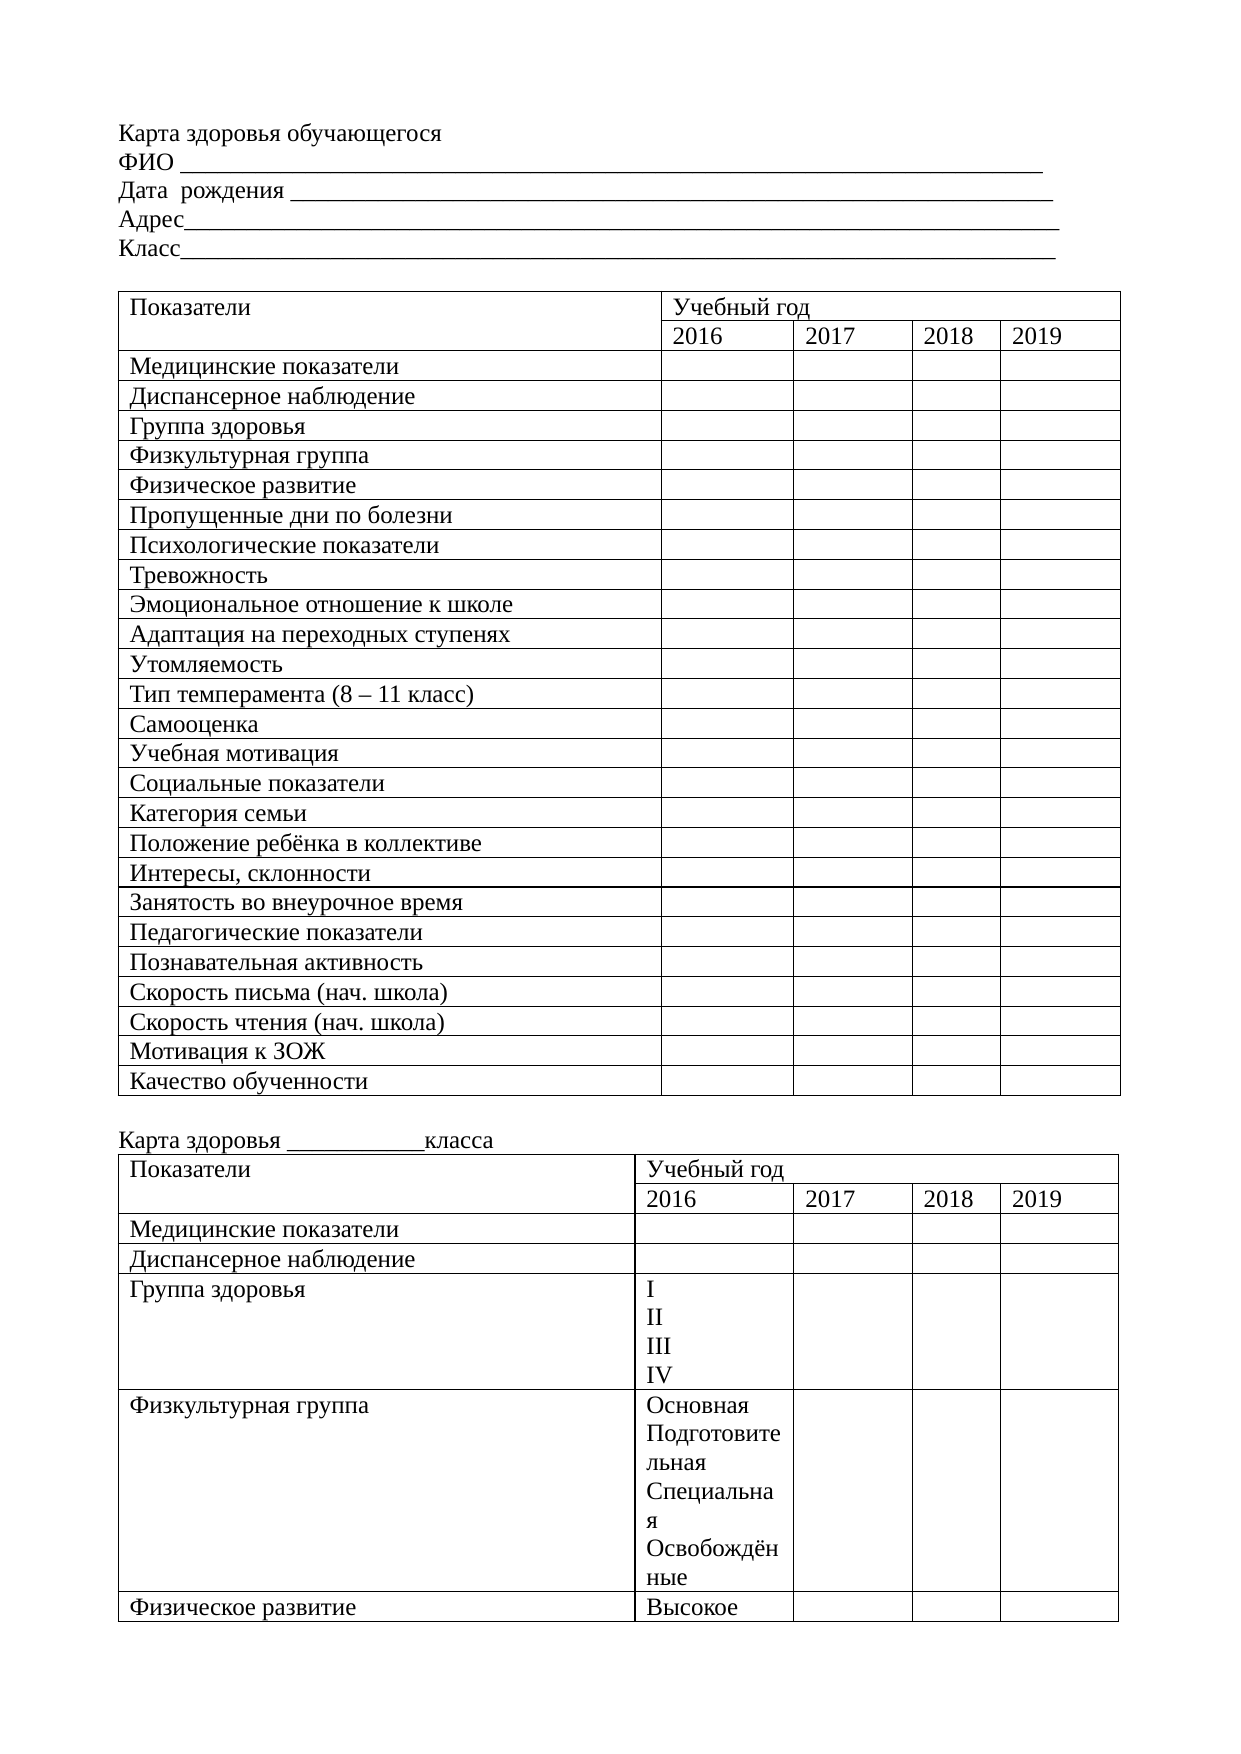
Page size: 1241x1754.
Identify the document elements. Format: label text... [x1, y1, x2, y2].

table_cell [913, 1036, 1000, 1065]
table_cell Физкультурная группа [119, 441, 661, 469]
table_cell Группа здоровья [119, 411, 661, 439]
table_cell [1001, 798, 1120, 827]
table_cell [1001, 1066, 1120, 1095]
table_cell [1001, 470, 1120, 499]
table_cell [662, 1036, 793, 1065]
table_cell Самооценка [119, 709, 661, 737]
table_cell Утомляемость [119, 649, 661, 678]
table_cell [662, 858, 793, 886]
table_cell Основная Подготовительная Специальная Освобождённые [636, 1390, 793, 1591]
table_cell [794, 1066, 912, 1095]
table_cell Диспансерное наблюдение [119, 1244, 634, 1273]
table_cell [913, 1244, 1000, 1273]
table_cell Мотивация к ЗОЖ [119, 1036, 661, 1065]
table_cell [662, 1066, 793, 1095]
table_cell [913, 1007, 1000, 1035]
table_cell 2016 [636, 1184, 793, 1213]
table_cell [794, 619, 912, 648]
table_cell [662, 768, 793, 797]
table_cell [1001, 441, 1120, 469]
table_cell Интересы, склонности [119, 858, 661, 886]
table_cell [662, 470, 793, 499]
table_cell [662, 649, 793, 678]
table_cell [1001, 1244, 1118, 1273]
table_cell [913, 917, 1000, 946]
table_cell Положение ребёнка в коллективе [119, 828, 661, 857]
table_cell [913, 500, 1000, 529]
table_cell [794, 679, 912, 708]
table_cell Познавательная активность [119, 947, 661, 976]
table_cell [794, 351, 912, 380]
table_cell Категория семьи [119, 798, 661, 827]
table_cell Физическое развитие [119, 1592, 634, 1621]
table_cell [913, 530, 1000, 559]
table_cell [794, 1214, 912, 1243]
table_cell [636, 1214, 793, 1243]
table_cell [913, 560, 1000, 588]
table_cell [662, 530, 793, 559]
table_cell [1001, 977, 1120, 1006]
table_cell [1001, 1592, 1118, 1621]
table_cell Физическое развитие [119, 470, 661, 499]
table_cell [1001, 590, 1120, 618]
table_cell [662, 977, 793, 1006]
table_cell [794, 560, 912, 588]
table_cell [1001, 709, 1120, 737]
text Адрес______________________________________________________________________ [118, 204, 1122, 233]
table_cell Педагогические показатели [119, 917, 661, 946]
table_cell Учебная мотивация [119, 739, 661, 767]
table_cell [1001, 1036, 1120, 1065]
table_cell [1001, 649, 1120, 678]
table_cell [913, 381, 1000, 410]
table_cell [913, 1274, 1000, 1389]
table_cell [794, 739, 912, 767]
table_cell [662, 709, 793, 737]
table_cell [662, 1007, 793, 1035]
table_cell [1001, 619, 1120, 648]
table_cell [794, 411, 912, 439]
table_cell [662, 739, 793, 767]
text ФИО _____________________________________________________________________ [118, 147, 1122, 176]
table_cell [1001, 1007, 1120, 1035]
table_cell [794, 798, 912, 827]
table_cell [913, 590, 1000, 618]
table_cell Социальные показатели [119, 768, 661, 797]
table_cell 2018 [913, 1184, 1000, 1213]
table_cell [913, 798, 1000, 827]
table_cell [794, 441, 912, 469]
table_cell Психологические показатели [119, 530, 661, 559]
table_cell [1001, 500, 1120, 529]
table_cell Тревожность [119, 560, 661, 588]
table_cell I II III IV [636, 1274, 793, 1389]
table_cell [662, 798, 793, 827]
table_cell [662, 411, 793, 439]
table_cell [794, 1036, 912, 1065]
table_cell [1001, 858, 1120, 886]
table_cell [1001, 768, 1120, 797]
table_cell [913, 828, 1000, 857]
table_cell [913, 411, 1000, 439]
table_cell [794, 828, 912, 857]
table_cell [913, 351, 1000, 380]
table_cell Медицинские показатели [119, 1214, 634, 1243]
table_cell [1001, 411, 1120, 439]
table_cell Высокое [636, 1592, 793, 1621]
table_cell 2017 [794, 1184, 912, 1213]
table_cell [794, 530, 912, 559]
text Карта здоровья обучающегося [118, 118, 1122, 147]
table_cell Скорость письма (нач. школа) [119, 977, 661, 1006]
table_cell [662, 441, 793, 469]
table_cell [913, 768, 1000, 797]
table_cell [794, 947, 912, 976]
table_cell [913, 470, 1000, 499]
table_cell [1001, 739, 1120, 767]
table_cell [794, 1592, 912, 1621]
table_cell Тип темперамента (8 – 11 класс) [119, 679, 661, 708]
table_cell [794, 381, 912, 410]
table_cell [1001, 828, 1120, 857]
table_cell [662, 560, 793, 588]
table_cell [1001, 560, 1120, 588]
table_cell [794, 768, 912, 797]
table_cell [662, 381, 793, 410]
table_cell Пропущенные дни по болезни [119, 500, 661, 529]
table_cell [794, 888, 912, 916]
table_cell [1001, 679, 1120, 708]
table_cell [1001, 351, 1120, 380]
table_cell [794, 709, 912, 737]
table_cell [662, 351, 793, 380]
table_cell [662, 917, 793, 946]
table_cell [913, 1066, 1000, 1095]
table_cell [1001, 917, 1120, 946]
table_cell Физкультурная группа [119, 1390, 634, 1591]
table_cell [662, 947, 793, 976]
text Дата рождения _____________________________________________________________ [118, 176, 1122, 204]
table_cell [794, 1244, 912, 1273]
table_cell [913, 619, 1000, 648]
table_cell [913, 649, 1000, 678]
table_cell [1001, 381, 1120, 410]
table_cell 2019 [1001, 1184, 1118, 1213]
table_cell [794, 917, 912, 946]
table_cell [913, 1214, 1000, 1243]
table_cell [913, 679, 1000, 708]
table_cell Качество обученности [119, 1066, 661, 1095]
table_cell [913, 1390, 1000, 1591]
table_cell 2019 [1001, 321, 1120, 350]
table_cell [794, 590, 912, 618]
table_cell [662, 888, 793, 916]
table_cell [913, 888, 1000, 916]
table_cell [913, 1592, 1000, 1621]
table_cell 2018 [913, 321, 1000, 350]
table_header Учебный год [662, 292, 1120, 320]
table_cell [1001, 947, 1120, 976]
table_cell [662, 828, 793, 857]
table_cell [1001, 1214, 1118, 1243]
table_cell [794, 649, 912, 678]
table_header Показатели [119, 292, 661, 350]
table_cell 2016 [662, 321, 793, 350]
table_cell [1001, 1274, 1118, 1389]
table_cell Диспансерное наблюдение [119, 381, 661, 410]
table_cell [1001, 530, 1120, 559]
table_cell [913, 977, 1000, 1006]
table_cell [794, 500, 912, 529]
text Карта здоровья ___________класса [118, 1125, 1122, 1153]
table_cell [794, 1007, 912, 1035]
table_cell Занятость во внеурочное время [119, 888, 661, 916]
table_cell [913, 441, 1000, 469]
table_cell [1001, 1390, 1118, 1591]
table_cell [662, 619, 793, 648]
table_cell [913, 858, 1000, 886]
table_cell [662, 590, 793, 618]
table_cell [794, 977, 912, 1006]
table_cell [913, 947, 1000, 976]
table_cell [662, 679, 793, 708]
table_cell [636, 1244, 793, 1273]
table_cell [794, 858, 912, 886]
table_cell [794, 470, 912, 499]
table_header Учебный год [636, 1155, 1118, 1183]
table_cell [794, 1390, 912, 1591]
table_cell [913, 709, 1000, 737]
table_cell 2017 [794, 321, 912, 350]
table_cell [1001, 888, 1120, 916]
table_cell [794, 1274, 912, 1389]
table_cell Медицинские показатели [119, 351, 661, 380]
table_cell [662, 500, 793, 529]
table_cell Адаптация на переходных ступенях [119, 619, 661, 648]
table_cell Группа здоровья [119, 1274, 634, 1389]
table_header Показатели [119, 1155, 634, 1213]
table_cell Эмоциональное отношение к школе [119, 590, 661, 618]
table_cell [913, 739, 1000, 767]
text Класс______________________________________________________________________ [118, 233, 1122, 262]
table_cell Скорость чтения (нач. школа) [119, 1007, 661, 1035]
